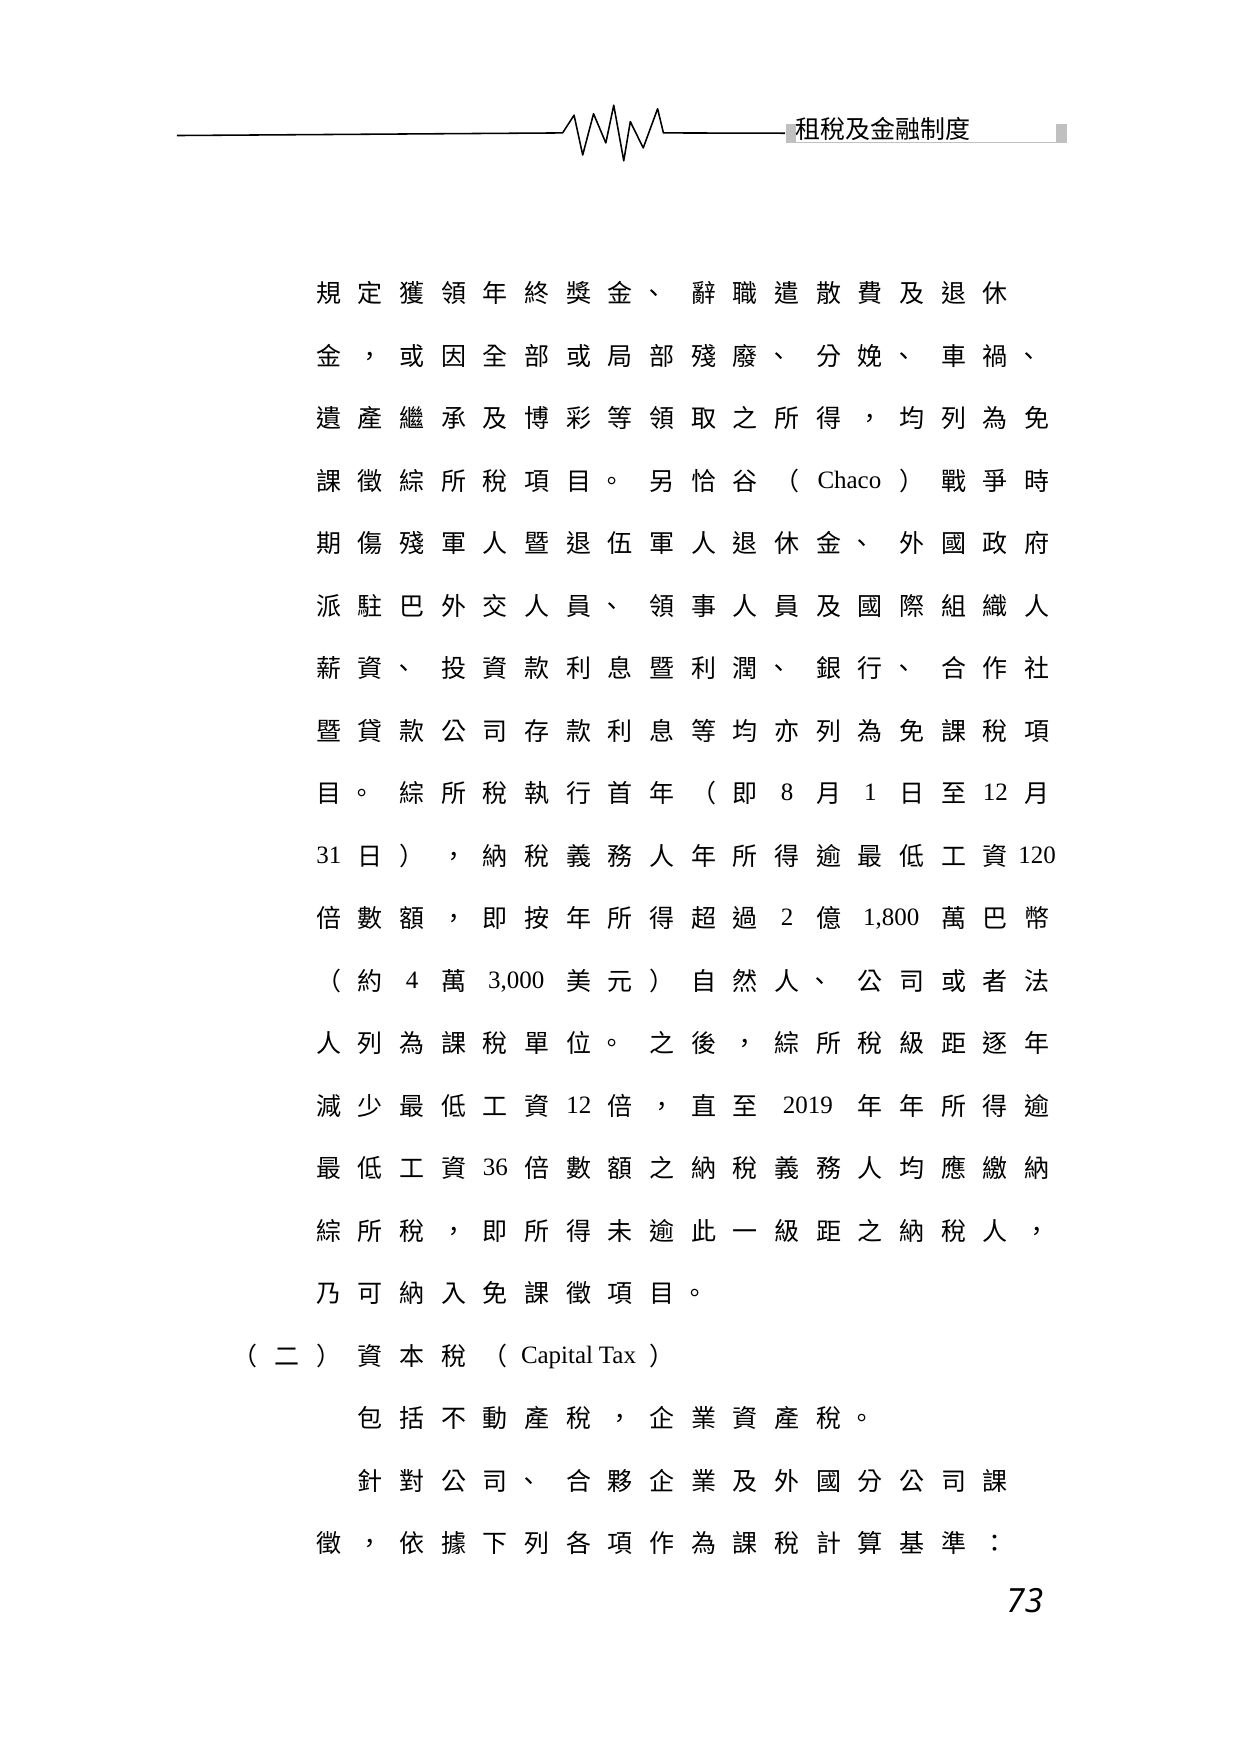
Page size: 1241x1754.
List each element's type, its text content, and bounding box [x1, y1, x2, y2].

text （二）資本稅（Capital Tax） [207, 1313, 1058, 1375]
text 針對公司、合夥企業及外國分公司課徵，依據下列各項作為課稅計算基準： [281, 1438, 1058, 1563]
text 包括不動產稅，企業資產稅。 [281, 1375, 1058, 1438]
text 規定獲領年終獎金、辭職遣散費及退休金，或因全部或局部殘廢、分娩、車禍、遺產繼承及博彩等領取之所得，均列為免課徵綜所稅項目。另恰谷（Chaco）戰爭時期傷殘軍人暨退伍軍人退休金、外國政府派駐巴外交人員、領事人員及國際組織人薪資、投資款利息暨利潤、銀行、合作社暨貸款公司存款利息等均亦列為免課稅項目。綜所稅執行首年（即8月1日至12月31日），納稅義務人年所得逾最低工資120倍數額，即按年所得超過2億1,800萬巴幣（約4萬3,000美元）自然人、公司或者法人列為課稅單位。之後，綜所稅級距逐年減少最低工資12倍，直至2019年年所得逾最低工資36倍數額之納稅義務人均應繳納綜所稅，即所得未逾此一級距之納稅人，乃可納入免課徵項目。 [281, 250, 1058, 1313]
